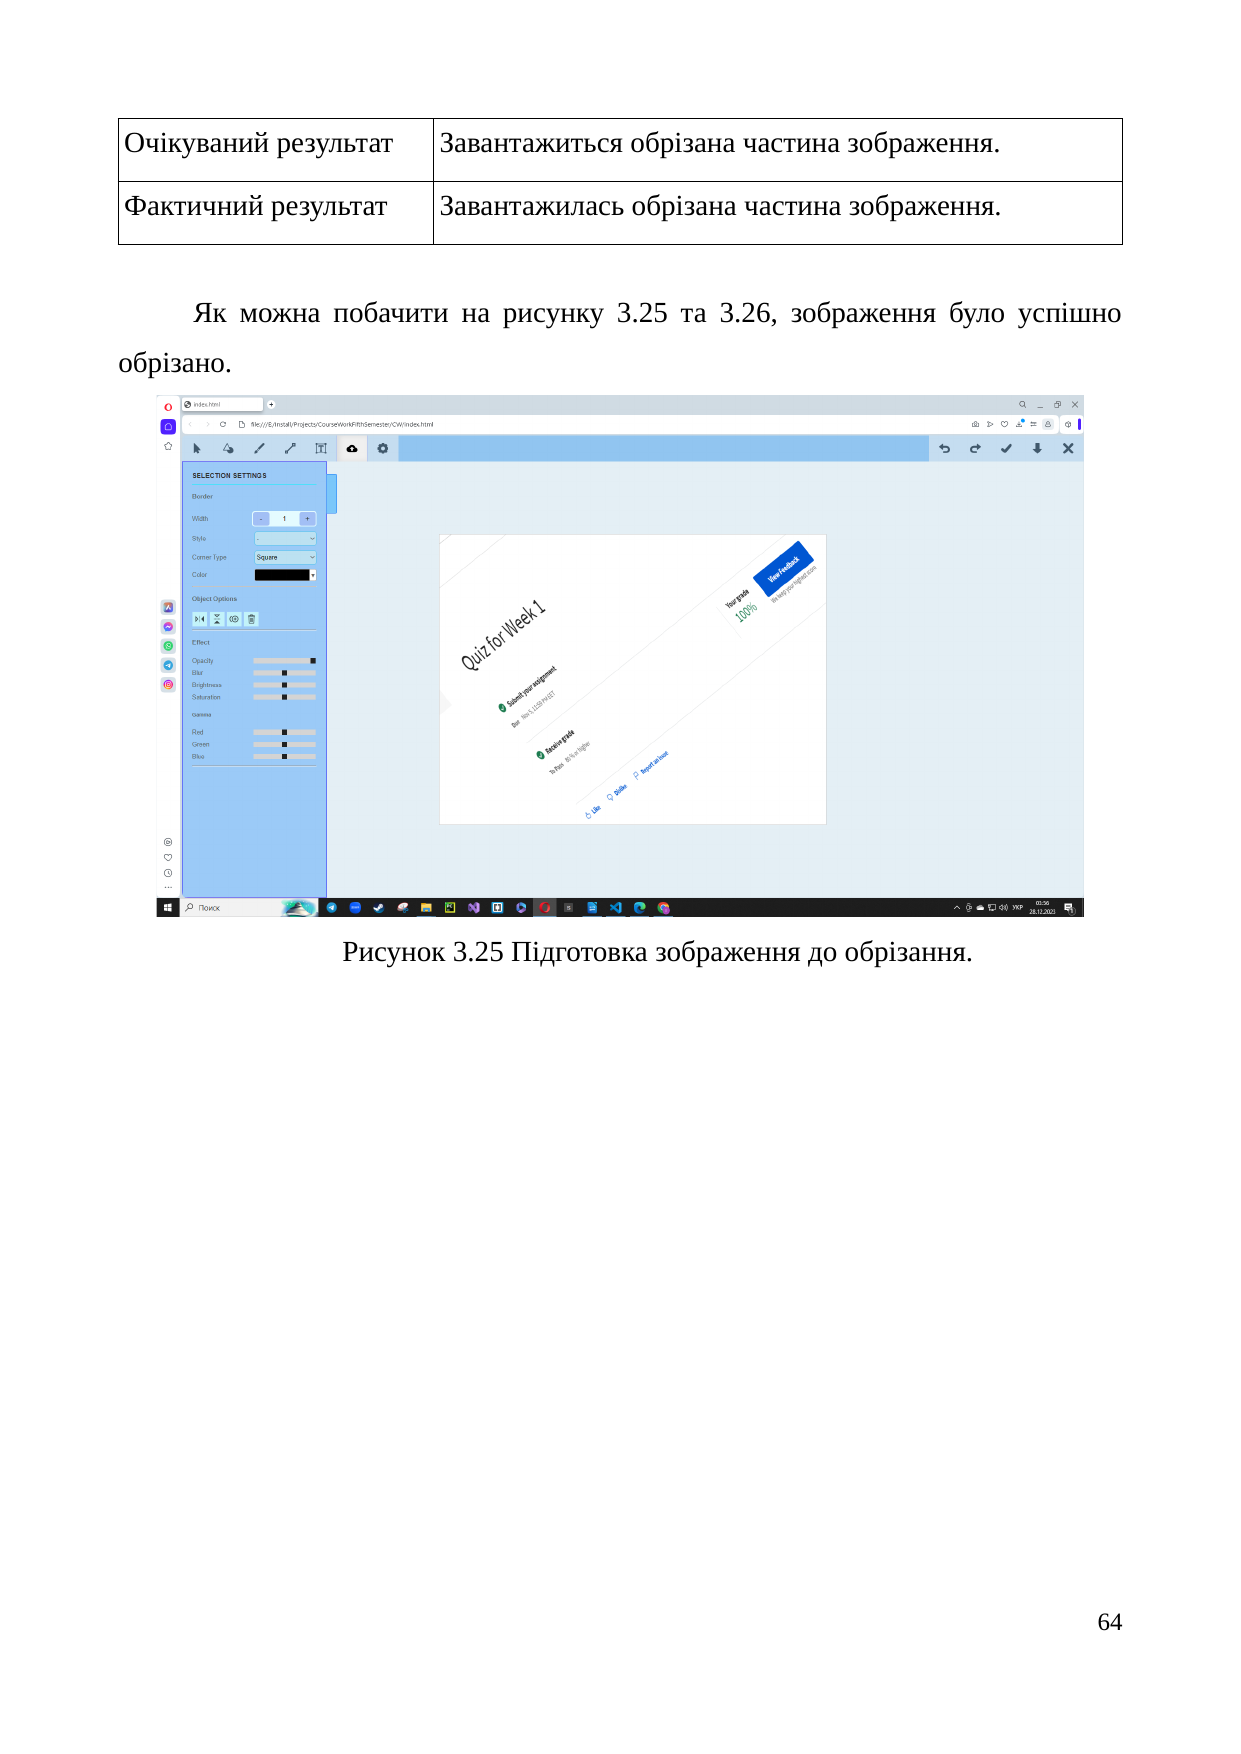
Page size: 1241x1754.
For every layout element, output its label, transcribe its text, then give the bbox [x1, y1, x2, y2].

text Як можна побачити на рисунку 3.25 та 3.26, зображення було успішно обрізано. [118, 295, 1122, 379]
text Рисунок 3.25 Підготовка зображення до обрізання. [118, 931, 1122, 967]
table_cell Фактичний результат [119, 182, 433, 243]
table_cell Очікуваний результат [119, 119, 433, 181]
table_cell Завантажилась обрізана частина зображення. [434, 182, 1122, 243]
table_cell Завантажиться обрізана частина зображення. [434, 119, 1122, 181]
picture [156, 395, 1084, 917]
